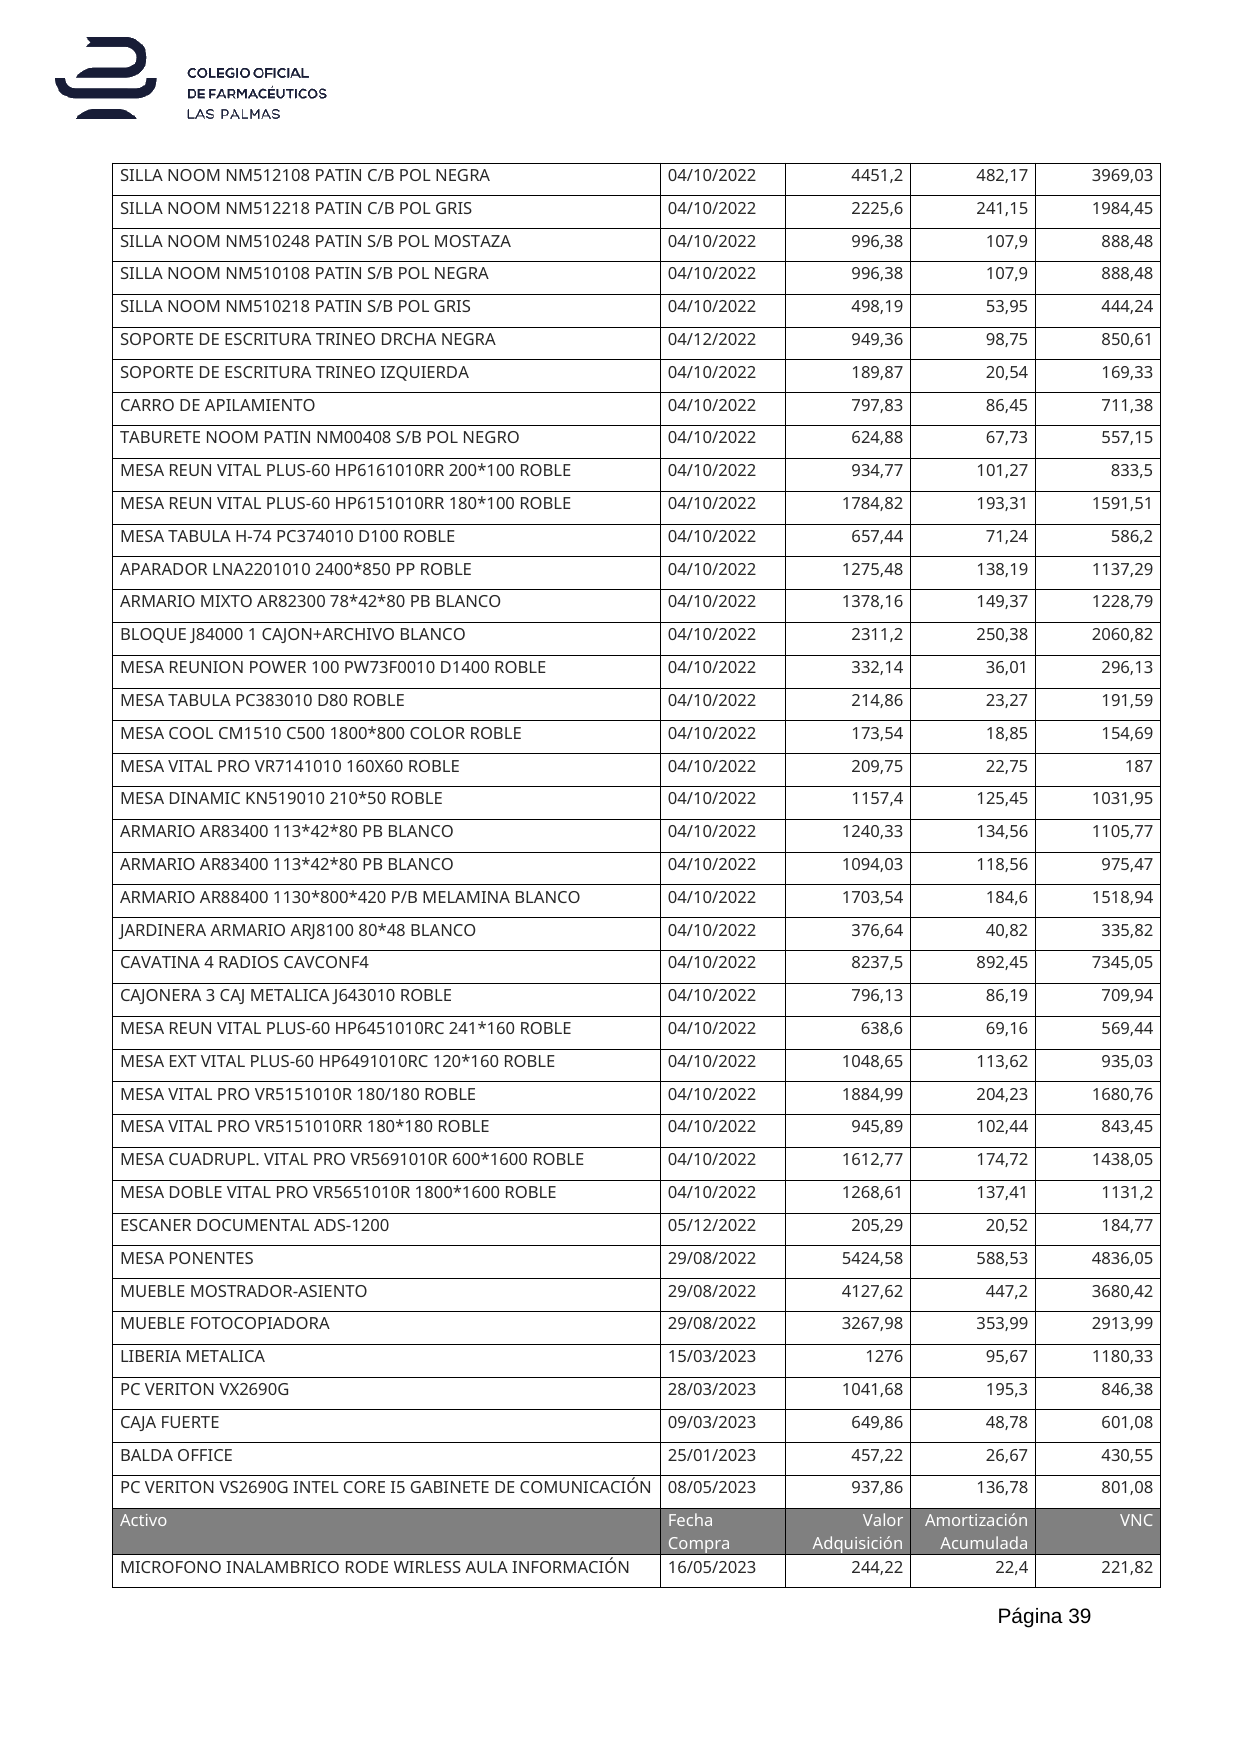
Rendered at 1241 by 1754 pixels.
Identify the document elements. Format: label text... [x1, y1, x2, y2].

table_cell 569,44 [1036, 1017, 1160, 1048]
table_cell 04/10/2022 [661, 590, 785, 622]
table_cell 36,01 [911, 656, 1035, 687]
table_cell CAJA FUERTE [113, 1410, 660, 1442]
table_cell 04/10/2022 [661, 689, 785, 720]
table_cell 204,23 [911, 1082, 1035, 1114]
table_cell 1157,4 [786, 787, 910, 819]
table_cell 04/10/2022 [661, 393, 785, 425]
table_cell 250,38 [911, 623, 1035, 655]
table_cell 04/10/2022 [661, 656, 785, 687]
table_cell MESA VITAL PRO VR5151010R 180/180 ROBLE [113, 1082, 660, 1114]
table_cell 1378,16 [786, 590, 910, 622]
table_cell PC VERITON VS2690G INTEL CORE I5 GABINETE DE COMUNICACIÓN [113, 1476, 660, 1508]
table_cell 107,9 [911, 229, 1035, 261]
table_cell 29/08/2022 [661, 1312, 785, 1344]
table_cell BALDA OFFICE [113, 1443, 660, 1475]
table_cell 53,95 [911, 295, 1035, 327]
table_cell MESA VITAL PRO VR5151010RR 180*180 ROBLE [113, 1115, 660, 1147]
table_cell 04/10/2022 [661, 229, 785, 261]
table_cell 949,36 [786, 328, 910, 359]
table_cell 1240,33 [786, 820, 910, 852]
table_cell VNC [1036, 1509, 1160, 1554]
table_cell ARMARIO AR83400 113*42*80 PB BLANCO [113, 820, 660, 852]
table_cell 7345,05 [1036, 951, 1160, 983]
table_cell 174,72 [911, 1148, 1035, 1180]
table_cell CAVATINA 4 RADIOS CAVCONF4 [113, 951, 660, 983]
table_cell CAJONERA 3 CAJ METALICA J643010 ROBLE [113, 984, 660, 1016]
table_cell 04/10/2022 [661, 1115, 785, 1147]
table_cell MESA REUN VITAL PLUS-60 HP6161010RR 200*100 ROBLE [113, 459, 660, 491]
table_cell MESA CUADRUPL. VITAL PRO VR5691010R 600*1600 ROBLE [113, 1148, 660, 1180]
table_cell 09/03/2023 [661, 1410, 785, 1442]
table_cell 888,48 [1036, 262, 1160, 294]
table_cell 2225,6 [786, 196, 910, 228]
table_cell 04/10/2022 [661, 1148, 785, 1180]
table_cell 4127,62 [786, 1279, 910, 1311]
table_cell 1041,68 [786, 1378, 910, 1409]
table_cell 205,29 [786, 1214, 910, 1245]
table_cell 843,45 [1036, 1115, 1160, 1147]
table_cell 28/03/2023 [661, 1378, 785, 1409]
table_cell 04/10/2022 [661, 951, 785, 983]
table_cell 1884,99 [786, 1082, 910, 1114]
table_cell 975,47 [1036, 853, 1160, 884]
table_cell MESA EXT VITAL PLUS-60 HP6491010RC 120*160 ROBLE [113, 1050, 660, 1081]
table_cell MUEBLE MOSTRADOR-ASIENTO [113, 1279, 660, 1311]
table_cell SILLA NOOM NM510218 PATIN S/B POL GRIS [113, 295, 660, 327]
table_cell 149,37 [911, 590, 1035, 622]
table_cell 8237,5 [786, 951, 910, 983]
table_cell MESA COOL CM1510 C500 1800*800 COLOR ROBLE [113, 721, 660, 753]
table_cell 26,67 [911, 1443, 1035, 1475]
table_cell 447,2 [911, 1279, 1035, 1311]
table_cell 136,78 [911, 1476, 1035, 1508]
table_cell CARRO DE APILAMIENTO [113, 393, 660, 425]
table_cell 29/08/2022 [661, 1246, 785, 1278]
table_cell 04/10/2022 [661, 918, 785, 950]
table_cell 101,27 [911, 459, 1035, 491]
table_cell ESCANER DOCUMENTAL ADS-1200 [113, 1214, 660, 1245]
table_cell 996,38 [786, 262, 910, 294]
table_cell SOPORTE DE ESCRITURA TRINEO DRCHA NEGRA [113, 328, 660, 359]
table_cell 04/10/2022 [661, 295, 785, 327]
table_cell 709,94 [1036, 984, 1160, 1016]
table_cell 2913,99 [1036, 1312, 1160, 1344]
table_cell 1268,61 [786, 1181, 910, 1212]
table_cell SILLA NOOM NM512218 PATIN C/B POL GRIS [113, 196, 660, 228]
table_cell APARADOR LNA2201010 2400*850 PP ROBLE [113, 557, 660, 589]
table_cell 1137,29 [1036, 557, 1160, 589]
table_cell SILLA NOOM NM512108 PATIN C/B POL NEGRA [113, 164, 660, 195]
table_cell 04/10/2022 [661, 459, 785, 491]
table_cell 801,08 [1036, 1476, 1160, 1508]
table_cell 5424,58 [786, 1246, 910, 1278]
table_cell MESA REUN VITAL PLUS-60 HP6451010RC 241*160 ROBLE [113, 1017, 660, 1048]
table_cell 1180,33 [1036, 1345, 1160, 1377]
table_cell 1518,94 [1036, 885, 1160, 917]
table_cell MESA TABULA H-74 PC374010 D100 ROBLE [113, 525, 660, 556]
table_cell 649,86 [786, 1410, 910, 1442]
table_cell 588,53 [911, 1246, 1035, 1278]
table_cell 711,38 [1036, 393, 1160, 425]
table_cell 20,54 [911, 360, 1035, 392]
table_cell 833,5 [1036, 459, 1160, 491]
table_cell 601,08 [1036, 1410, 1160, 1442]
table_cell 184,6 [911, 885, 1035, 917]
table_cell 23,27 [911, 689, 1035, 720]
table_cell 04/10/2022 [661, 885, 785, 917]
table_cell 29/08/2022 [661, 1279, 785, 1311]
table_cell 624,88 [786, 426, 910, 458]
table_cell 137,41 [911, 1181, 1035, 1212]
table_cell 353,99 [911, 1312, 1035, 1344]
table_cell 71,24 [911, 525, 1035, 556]
table_cell 2311,2 [786, 623, 910, 655]
table_cell 850,61 [1036, 328, 1160, 359]
table_cell MESA TABULA PC383010 D80 ROBLE [113, 689, 660, 720]
table_cell 04/10/2022 [661, 492, 785, 523]
table_cell 996,38 [786, 229, 910, 261]
table_cell 04/10/2022 [661, 1181, 785, 1212]
table_cell 244,22 [786, 1555, 910, 1587]
table_cell 184,77 [1036, 1214, 1160, 1245]
table_cell 934,77 [786, 459, 910, 491]
table_cell 1612,77 [786, 1148, 910, 1180]
table_cell 4451,2 [786, 164, 910, 195]
table_cell PC VERITON VX2690G [113, 1378, 660, 1409]
table_cell MESA DINAMIC KN519010 210*50 ROBLE [113, 787, 660, 819]
table_cell 444,24 [1036, 295, 1160, 327]
table_cell 118,56 [911, 853, 1035, 884]
table_cell 657,44 [786, 525, 910, 556]
table_cell ARMARIO AR88400 1130*800*420 P/B MELAMINA BLANCO [113, 885, 660, 917]
table_cell 86,19 [911, 984, 1035, 1016]
table_cell 25/01/2023 [661, 1443, 785, 1475]
table_cell MESA PONENTES [113, 1246, 660, 1278]
table_cell 22,75 [911, 754, 1035, 786]
table_cell 04/12/2022 [661, 328, 785, 359]
table_cell 797,83 [786, 393, 910, 425]
table_cell MESA REUN VITAL PLUS-60 HP6151010RR 180*100 ROBLE [113, 492, 660, 523]
table_cell 4836,05 [1036, 1246, 1160, 1278]
table_cell 95,67 [911, 1345, 1035, 1377]
table_cell 3267,98 [786, 1312, 910, 1344]
table_cell 1228,79 [1036, 590, 1160, 622]
table_cell 221,82 [1036, 1555, 1160, 1587]
table_cell MESA REUNION POWER 100 PW73F0010 D1400 ROBLE [113, 656, 660, 687]
table_cell BLOQUE J84000 1 CAJON+ARCHIVO BLANCO [113, 623, 660, 655]
table_cell 195,3 [911, 1378, 1035, 1409]
table_cell 1784,82 [786, 492, 910, 523]
table_cell 04/10/2022 [661, 262, 785, 294]
table_cell SILLA NOOM NM510248 PATIN S/B POL MOSTAZA [113, 229, 660, 261]
table_cell 498,19 [786, 295, 910, 327]
table_cell 102,44 [911, 1115, 1035, 1147]
table_cell 48,78 [911, 1410, 1035, 1442]
table_cell 04/10/2022 [661, 820, 785, 852]
table_cell 430,55 [1036, 1443, 1160, 1475]
table_cell 1276 [786, 1345, 910, 1377]
table_cell 04/10/2022 [661, 984, 785, 1016]
table_cell 187 [1036, 754, 1160, 786]
table_cell MESA VITAL PRO VR7141010 160X60 ROBLE [113, 754, 660, 786]
table_cell 296,13 [1036, 656, 1160, 687]
table_cell 20,52 [911, 1214, 1035, 1245]
table_cell 98,75 [911, 328, 1035, 359]
table_cell 1984,45 [1036, 196, 1160, 228]
table_cell 1105,77 [1036, 820, 1160, 852]
table_cell 15/03/2023 [661, 1345, 785, 1377]
table_cell 138,19 [911, 557, 1035, 589]
table_cell TABURETE NOOM PATIN NM00408 S/B POL NEGRO [113, 426, 660, 458]
table_cell 332,14 [786, 656, 910, 687]
table_cell 892,45 [911, 951, 1035, 983]
table_cell 04/10/2022 [661, 721, 785, 753]
table_cell 457,22 [786, 1443, 910, 1475]
table_cell SOPORTE DE ESCRITURA TRINEO IZQUIERDA [113, 360, 660, 392]
table_cell 04/10/2022 [661, 1017, 785, 1048]
table_cell 134,56 [911, 820, 1035, 852]
table_cell MUEBLE FOTOCOPIADORA [113, 1312, 660, 1344]
table_cell Activo [113, 1509, 660, 1554]
table_cell 04/10/2022 [661, 1050, 785, 1081]
table_cell 1703,54 [786, 885, 910, 917]
table_cell 214,86 [786, 689, 910, 720]
table_cell 04/10/2022 [661, 623, 785, 655]
table_cell SILLA NOOM NM510108 PATIN S/B POL NEGRA [113, 262, 660, 294]
table_cell 888,48 [1036, 229, 1160, 261]
table_cell 113,62 [911, 1050, 1035, 1081]
table_cell MICROFONO INALAMBRICO RODE WIRLESS AULA INFORMACIÓN [113, 1555, 660, 1587]
table_cell 125,45 [911, 787, 1035, 819]
table_cell 107,9 [911, 262, 1035, 294]
table_cell 86,45 [911, 393, 1035, 425]
table_cell 04/10/2022 [661, 754, 785, 786]
table_cell 1438,05 [1036, 1148, 1160, 1180]
table_cell JARDINERA ARMARIO ARJ8100 80*48 BLANCO [113, 918, 660, 950]
table_cell 3969,03 [1036, 164, 1160, 195]
table_cell MESA DOBLE VITAL PRO VR5651010R 1800*1600 ROBLE [113, 1181, 660, 1212]
table_cell 04/10/2022 [661, 557, 785, 589]
table_cell 04/10/2022 [661, 525, 785, 556]
table_cell 2060,82 [1036, 623, 1160, 655]
table_cell 40,82 [911, 918, 1035, 950]
table_cell 189,87 [786, 360, 910, 392]
table_cell 796,13 [786, 984, 910, 1016]
table_cell 173,54 [786, 721, 910, 753]
table_cell LIBERIA METALICA [113, 1345, 660, 1377]
table_cell 154,69 [1036, 721, 1160, 753]
table_cell ARMARIO AR83400 113*42*80 PB BLANCO [113, 853, 660, 884]
table_cell 04/10/2022 [661, 164, 785, 195]
table_cell 191,59 [1036, 689, 1160, 720]
table_cell 937,86 [786, 1476, 910, 1508]
table_cell Amortización Acumulada [911, 1509, 1035, 1554]
table_cell 08/05/2023 [661, 1476, 785, 1508]
table_cell 69,16 [911, 1017, 1035, 1048]
table_cell 935,03 [1036, 1050, 1160, 1081]
table_cell 04/10/2022 [661, 360, 785, 392]
table_cell ARMARIO MIXTO AR82300 78*42*80 PB BLANCO [113, 590, 660, 622]
table_cell 1094,03 [786, 853, 910, 884]
table_cell 586,2 [1036, 525, 1160, 556]
table_cell 169,33 [1036, 360, 1160, 392]
table_cell 05/12/2022 [661, 1214, 785, 1245]
table_cell 3680,42 [1036, 1279, 1160, 1311]
table_cell 22,4 [911, 1555, 1035, 1587]
table_cell 1048,65 [786, 1050, 910, 1081]
table_cell 04/10/2022 [661, 426, 785, 458]
table_cell 193,31 [911, 492, 1035, 523]
table_cell 04/10/2022 [661, 196, 785, 228]
table_cell 335,82 [1036, 918, 1160, 950]
table_cell 1031,95 [1036, 787, 1160, 819]
table_cell 04/10/2022 [661, 1082, 785, 1114]
table_cell 1680,76 [1036, 1082, 1160, 1114]
table_cell 482,17 [911, 164, 1035, 195]
table_cell 67,73 [911, 426, 1035, 458]
table_cell 945,89 [786, 1115, 910, 1147]
table_cell 18,85 [911, 721, 1035, 753]
table_cell Fecha Compra [661, 1509, 785, 1554]
table_cell 376,64 [786, 918, 910, 950]
table_cell 241,15 [911, 196, 1035, 228]
table_cell Valor Adquisición [786, 1509, 910, 1554]
table_cell 557,15 [1036, 426, 1160, 458]
table_cell 1275,48 [786, 557, 910, 589]
table_cell 846,38 [1036, 1378, 1160, 1409]
table_cell 1591,51 [1036, 492, 1160, 523]
table_cell 1131,2 [1036, 1181, 1160, 1212]
table_cell 638,6 [786, 1017, 910, 1048]
table_cell 16/05/2023 [661, 1555, 785, 1587]
table_cell 04/10/2022 [661, 787, 785, 819]
table_cell 04/10/2022 [661, 853, 785, 884]
table_cell 209,75 [786, 754, 910, 786]
